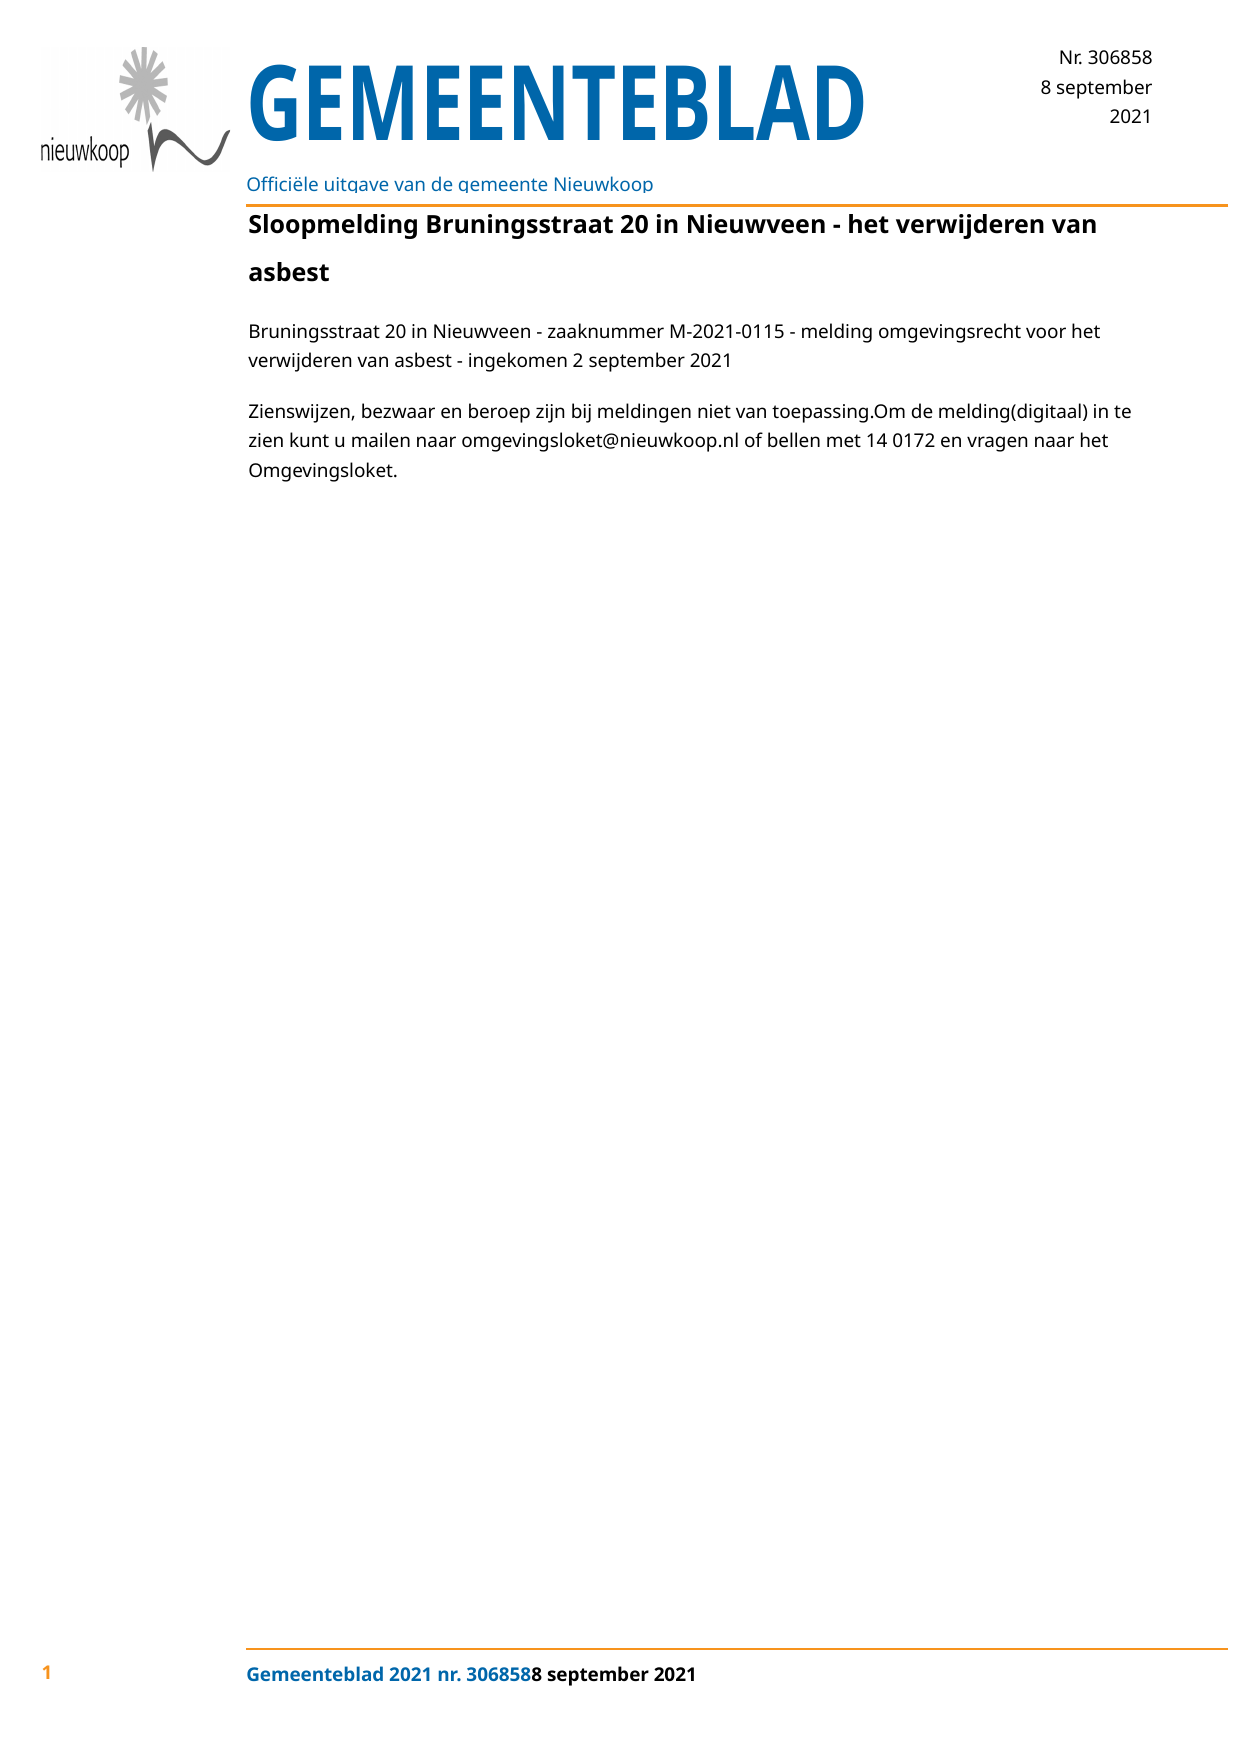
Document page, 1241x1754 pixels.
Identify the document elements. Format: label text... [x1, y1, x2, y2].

text Sloopmelding Bruningsstraat 20 in Nieuwveen - het verwijderen van asbest [248, 207, 1152, 288]
picture [41, 47, 231, 172]
text Bruningsstraat 20 in Nieuwveen - zaaknummer M-2021-0115 - melding omgevingsrecht voor het verwijderen van asbest - ingekomen 2 september 2021 [248, 318, 1152, 373]
text Zienswijzen, bezwaar en beroep zijn bij meldingen niet van toepassing.Om de melding(digitaal) in te zien kunt u mailen naar omgevingsloket@nieuwkoop.nl of bellen met 14 0172 en vragen naar het Omgevingsloket. [248, 398, 1152, 483]
